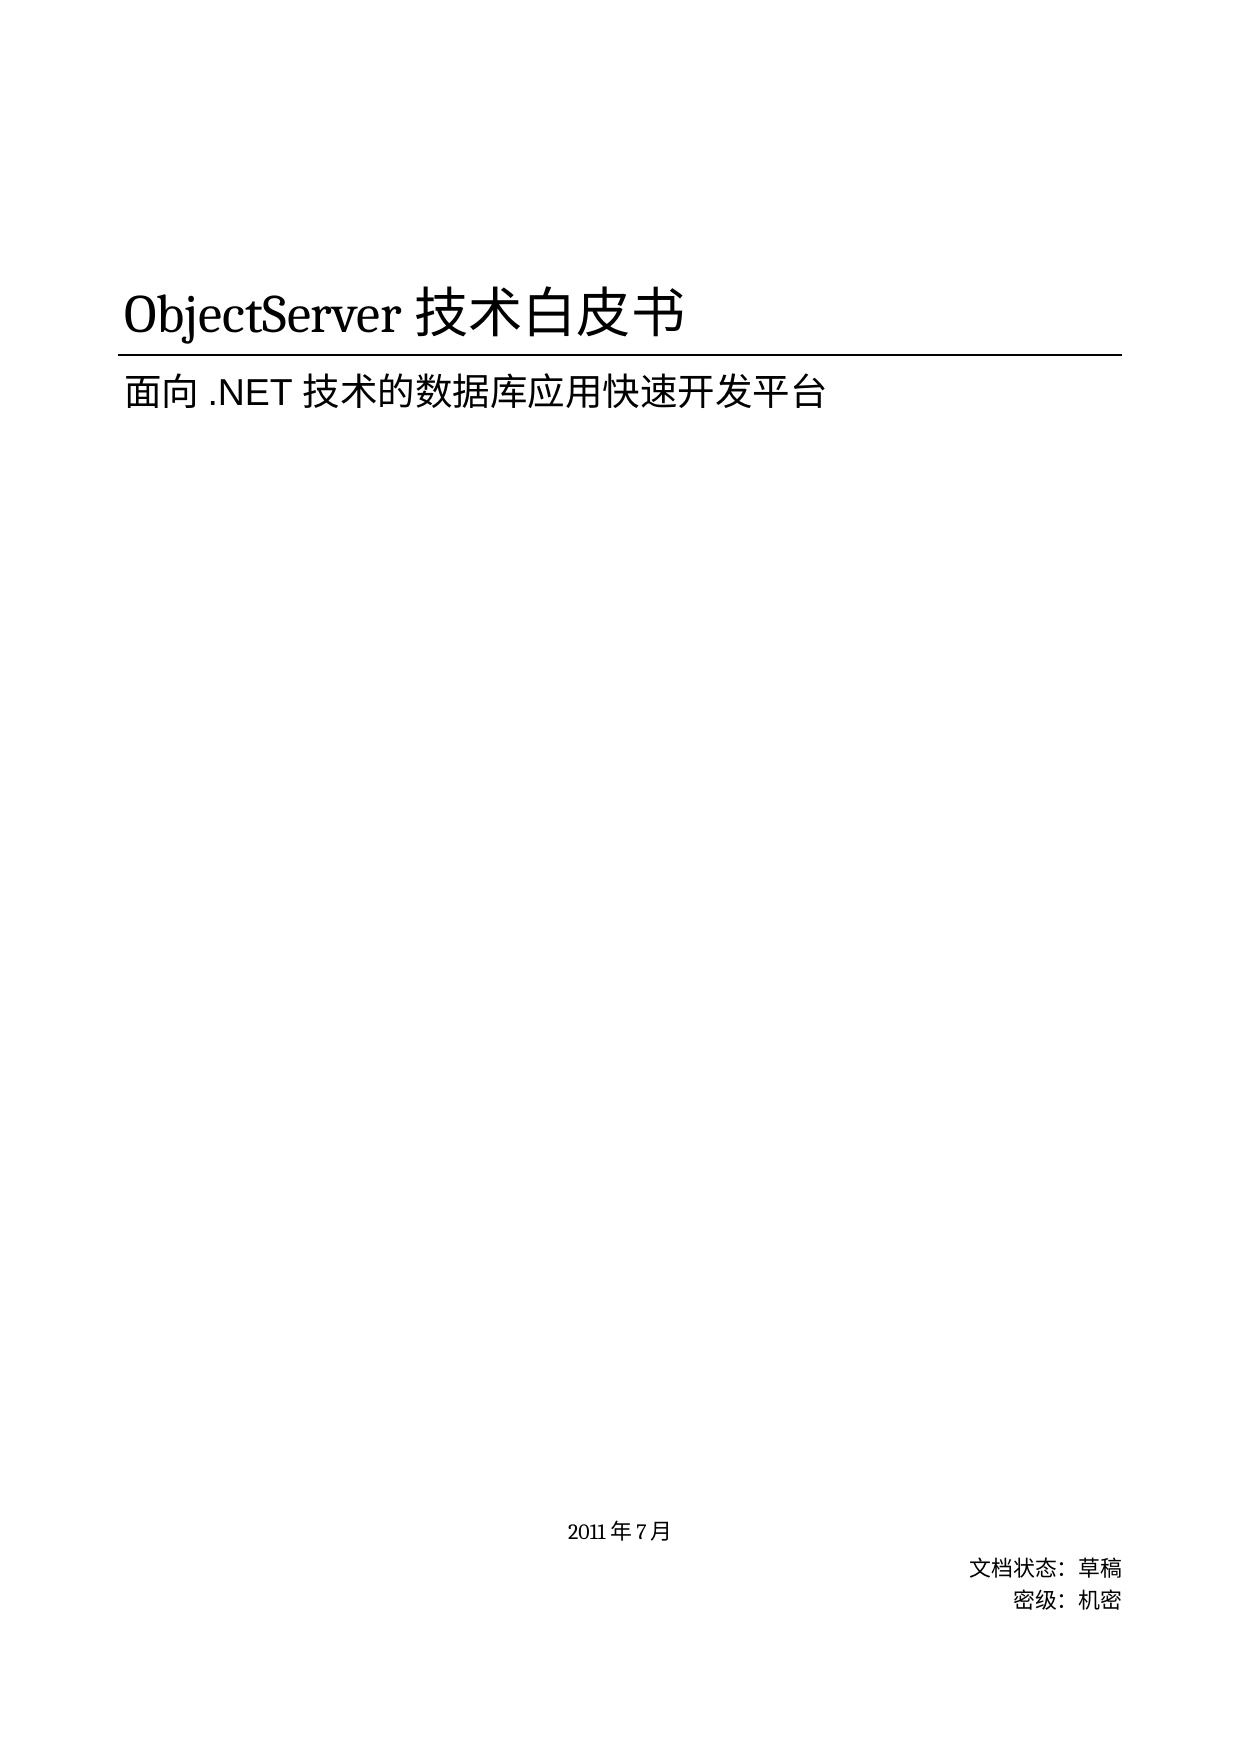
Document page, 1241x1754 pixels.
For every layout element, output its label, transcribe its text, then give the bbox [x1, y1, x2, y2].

table_cell [118, 183, 1122, 264]
table_cell ObjectServer 技术白皮书 [118, 264, 1122, 354]
text 文档状态：草稿 [118, 1551, 1122, 1583]
table_cell [118, 1471, 1122, 1508]
table_cell 2011年7月 [118, 1508, 1122, 1551]
table_header [118, 143, 1122, 182]
table_cell [118, 502, 1122, 1423]
table_cell [118, 429, 1122, 466]
text 密级：机密 [118, 1583, 1122, 1614]
table_cell 面向 .NET 技术的数据库应用快速开发平台 [118, 356, 1122, 429]
table_cell [118, 1423, 1122, 1471]
table_cell [118, 466, 1122, 502]
